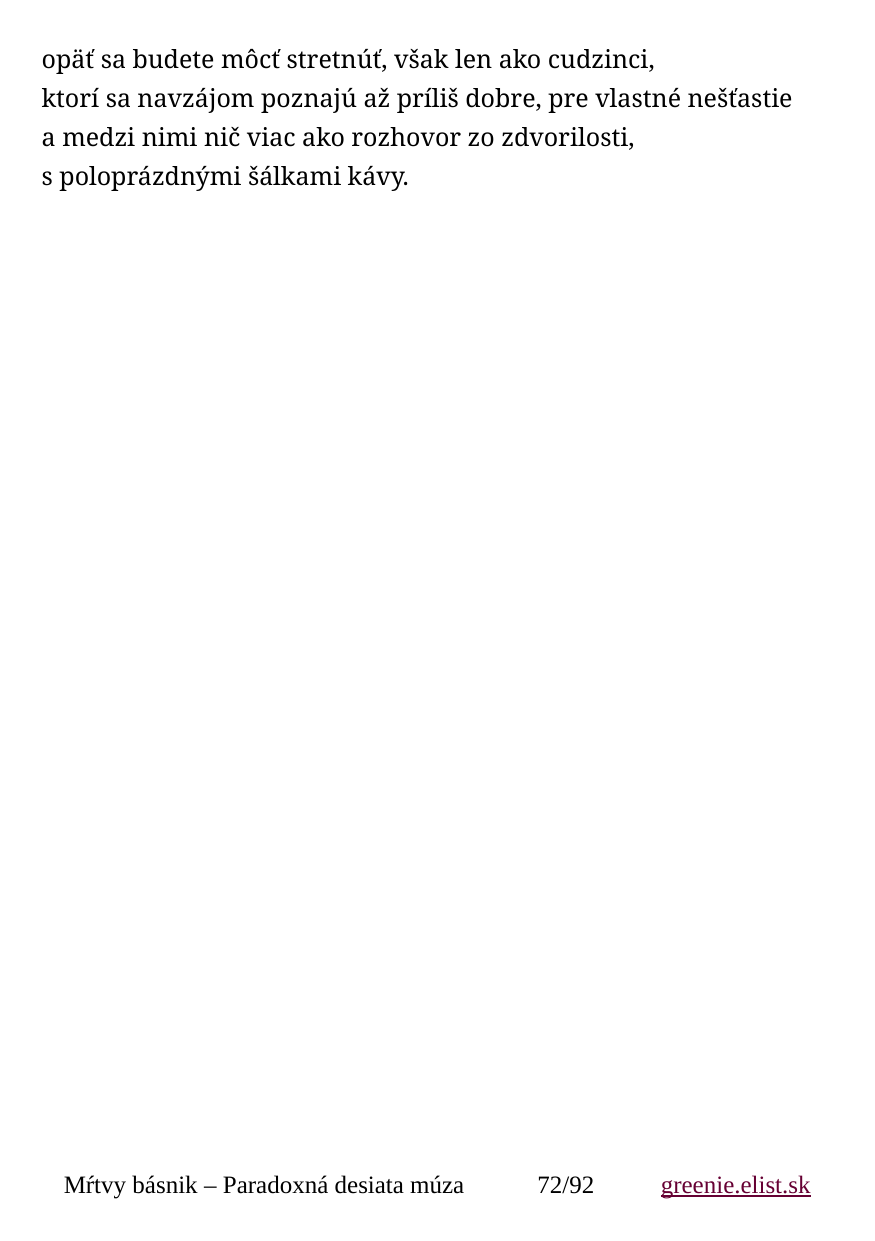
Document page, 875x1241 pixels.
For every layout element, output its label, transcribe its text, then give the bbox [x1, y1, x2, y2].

text ktorí sa navzájom poznajú až príliš dobre, pre vlastné nešťastie [41, 81, 833, 114]
text a medzi nimi nič viac ako rozhovor zo zdvorilosti, [41, 120, 833, 154]
text opäť sa budete môcť stretnúť, však len ako cudzinci, [41, 41, 833, 75]
text s poloprázdnými šálkami kávy. [41, 159, 833, 193]
